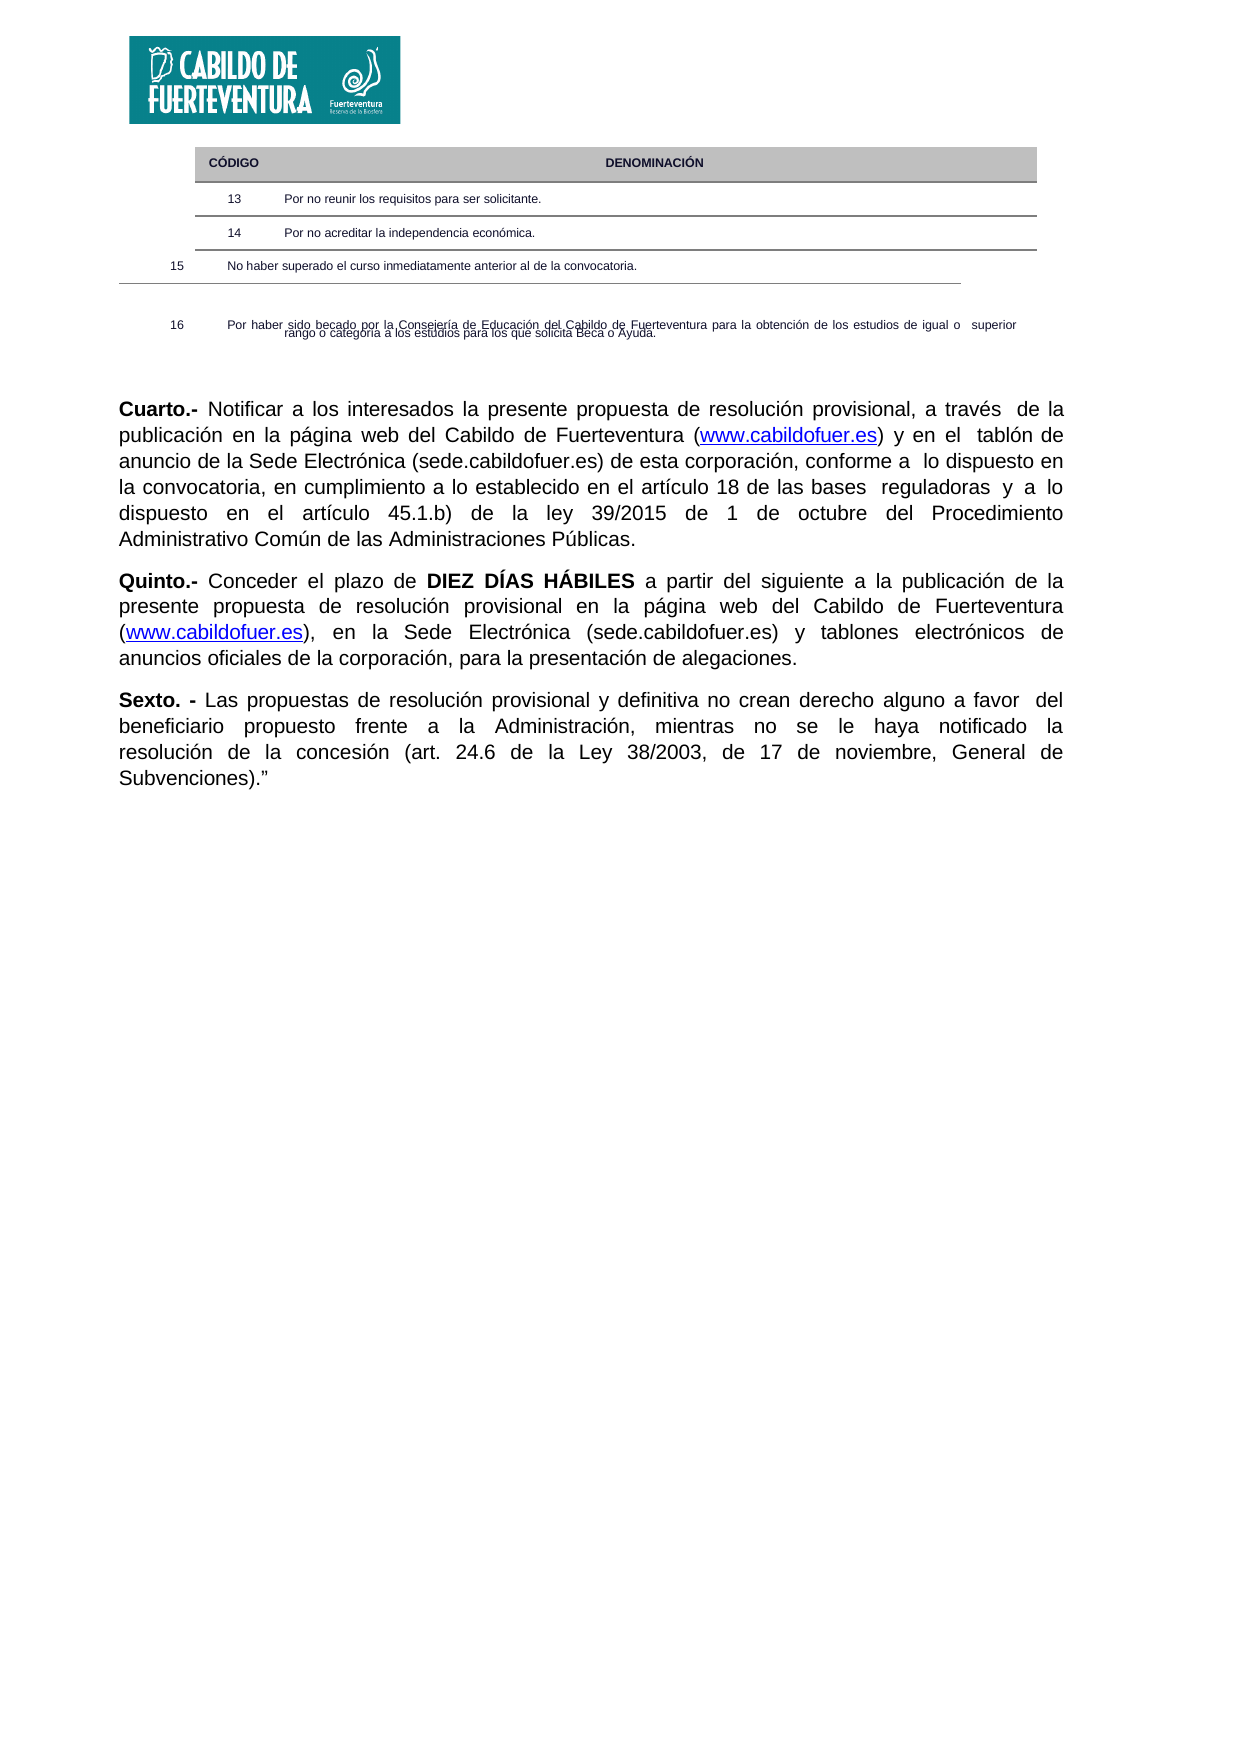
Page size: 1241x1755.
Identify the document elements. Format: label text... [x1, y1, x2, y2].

table_cell [575, 183, 1037, 215]
table_cell Por no acreditar la independencia económica. [272, 217, 575, 249]
text Sexto. - Las propuestas de resolución provisional y definitiva no crean derecho alguno a favor del beneficiario propuesto frente a la Administración, mientras no se le haya notificado la resolución de la concesión (art. 24.6 de la Ley 38/2003, de 17 de noviembre, General de Subvenciones).” [119, 688, 1064, 789]
table_cell Por no reunir los requisitos para ser solicitante. [272, 183, 575, 215]
text Cuarto.- Notificar a los interesados la presente propuesta de resolución provisional, a través de la publicación en la página web del Cabildo de Fuerteventura (www.cabildofuer.es) y en el tablón de anuncio de la Sede Electrónica (sede.cabildofuer.es) de esta corporación, conforme a lo dispuesto en la convocatoria, en cumplimiento a lo establecido en el artículo 18 de las bases reguladoras y a lo dispuesto en el artículo 45.1.b) de la ley 39/2015 de 1 de octubre del Procedimiento Administrativo Común de las Administraciones Públicas. [119, 397, 1064, 550]
table_cell 14 [195, 217, 272, 249]
table_cell 13 [195, 183, 272, 215]
text Quinto.- Conceder el plazo de DIEZ DÍAS HÁBILES a partir del siguiente a la publicación de la presente propuesta de resolución provisional en la página web del Cabildo de Fuerteventura (www.cabildofuer.es), en la Sede Electrónica (sede.cabildofuer.es) y tablones electrónicos de anuncios oficiales de la corporación, para la presentación de alegaciones. [119, 568, 1064, 670]
table_cell [575, 217, 1037, 249]
list Por haber sido becado por la Consejería de Educación del Cabildo de Fuerteventura para la obtención de los estudios de igual o superior rango o categoría a los estudios para los que solicita Beca o Ayuda. [170, 322, 1027, 341]
table_header [272, 147, 575, 181]
table_header CÓDIGO [195, 147, 272, 181]
table_header DENOMINACIÓN [575, 147, 1037, 181]
list No haber superado el curso inmediatamente anterior al de la convocatoria. [170, 258, 1076, 273]
